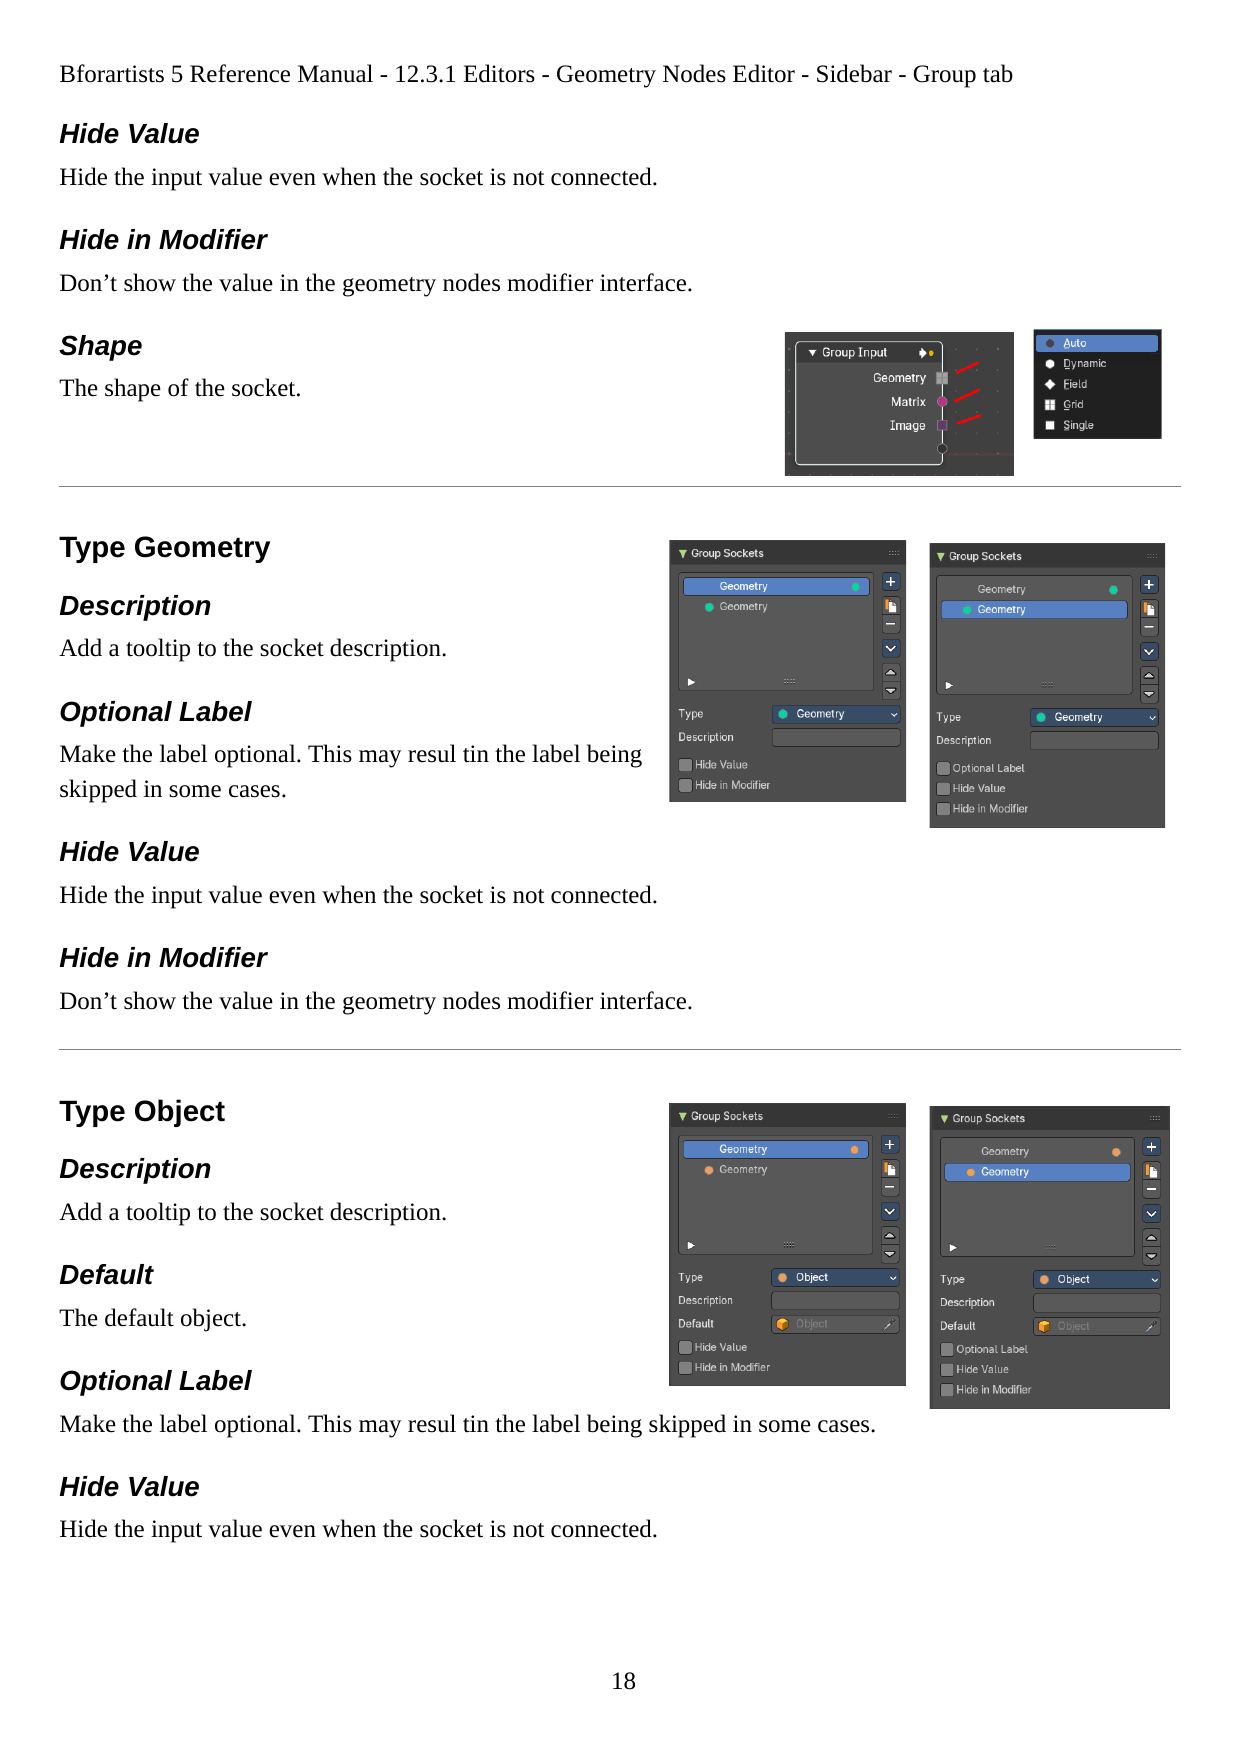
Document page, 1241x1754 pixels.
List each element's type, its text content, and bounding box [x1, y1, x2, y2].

text The default object. [59, 1303, 669, 1331]
text Don’t show the value in the geometry nodes modifier interface. [59, 986, 1181, 1014]
subtitle Hide Value [59, 117, 1181, 149]
subtitle [907, 589, 929, 621]
picture [669, 1103, 906, 1386]
text Hide the input value even when the socket is not connected. [59, 880, 1181, 909]
subtitle Optional Label [59, 1364, 929, 1396]
picture [784, 332, 1014, 476]
subtitle Hide in Modifier [59, 223, 1181, 255]
subtitle Hide in Modifier [59, 941, 1181, 973]
subtitle Description [59, 589, 669, 621]
subtitle Hide Value [59, 1470, 1181, 1502]
text The shape of the socket. [59, 373, 784, 402]
subtitle [1170, 1258, 1181, 1290]
subtitle Shape [59, 329, 1033, 361]
subtitle Type Geometry [59, 530, 1181, 564]
subtitle [1162, 329, 1181, 361]
subtitle Optional Label [59, 695, 669, 727]
subtitle [1166, 589, 1181, 621]
picture [669, 540, 907, 802]
text Make the label optional. This may resul tin the label being skipped in some cases. [59, 1409, 1181, 1437]
picture [1033, 329, 1162, 439]
subtitle [906, 1152, 929, 1184]
subtitle Hide Value [59, 836, 1181, 867]
subtitle [1170, 1364, 1181, 1396]
text Make the label optional. This may resul tin the label being skipped in some cases. [59, 739, 929, 803]
text [1162, 373, 1181, 402]
subtitle Default [59, 1258, 669, 1290]
subtitle Type Object [59, 1094, 1181, 1127]
text [906, 1303, 929, 1331]
picture [929, 1106, 1170, 1409]
subtitle [907, 695, 929, 727]
subtitle [906, 1258, 929, 1290]
subtitle Description [59, 1152, 669, 1184]
text Hide the input value even when the socket is not connected. [59, 1514, 1181, 1543]
subtitle [1166, 695, 1181, 727]
subtitle [1170, 1152, 1181, 1184]
text Add a tooltip to the socket description. [59, 1197, 669, 1226]
text Don’t show the value in the geometry nodes modifier interface. [59, 268, 1181, 296]
text [1014, 373, 1033, 402]
picture [929, 543, 1166, 828]
text Hide the input value even when the socket is not connected. [59, 162, 1181, 190]
text Add a tooltip to the socket description. [59, 633, 669, 662]
